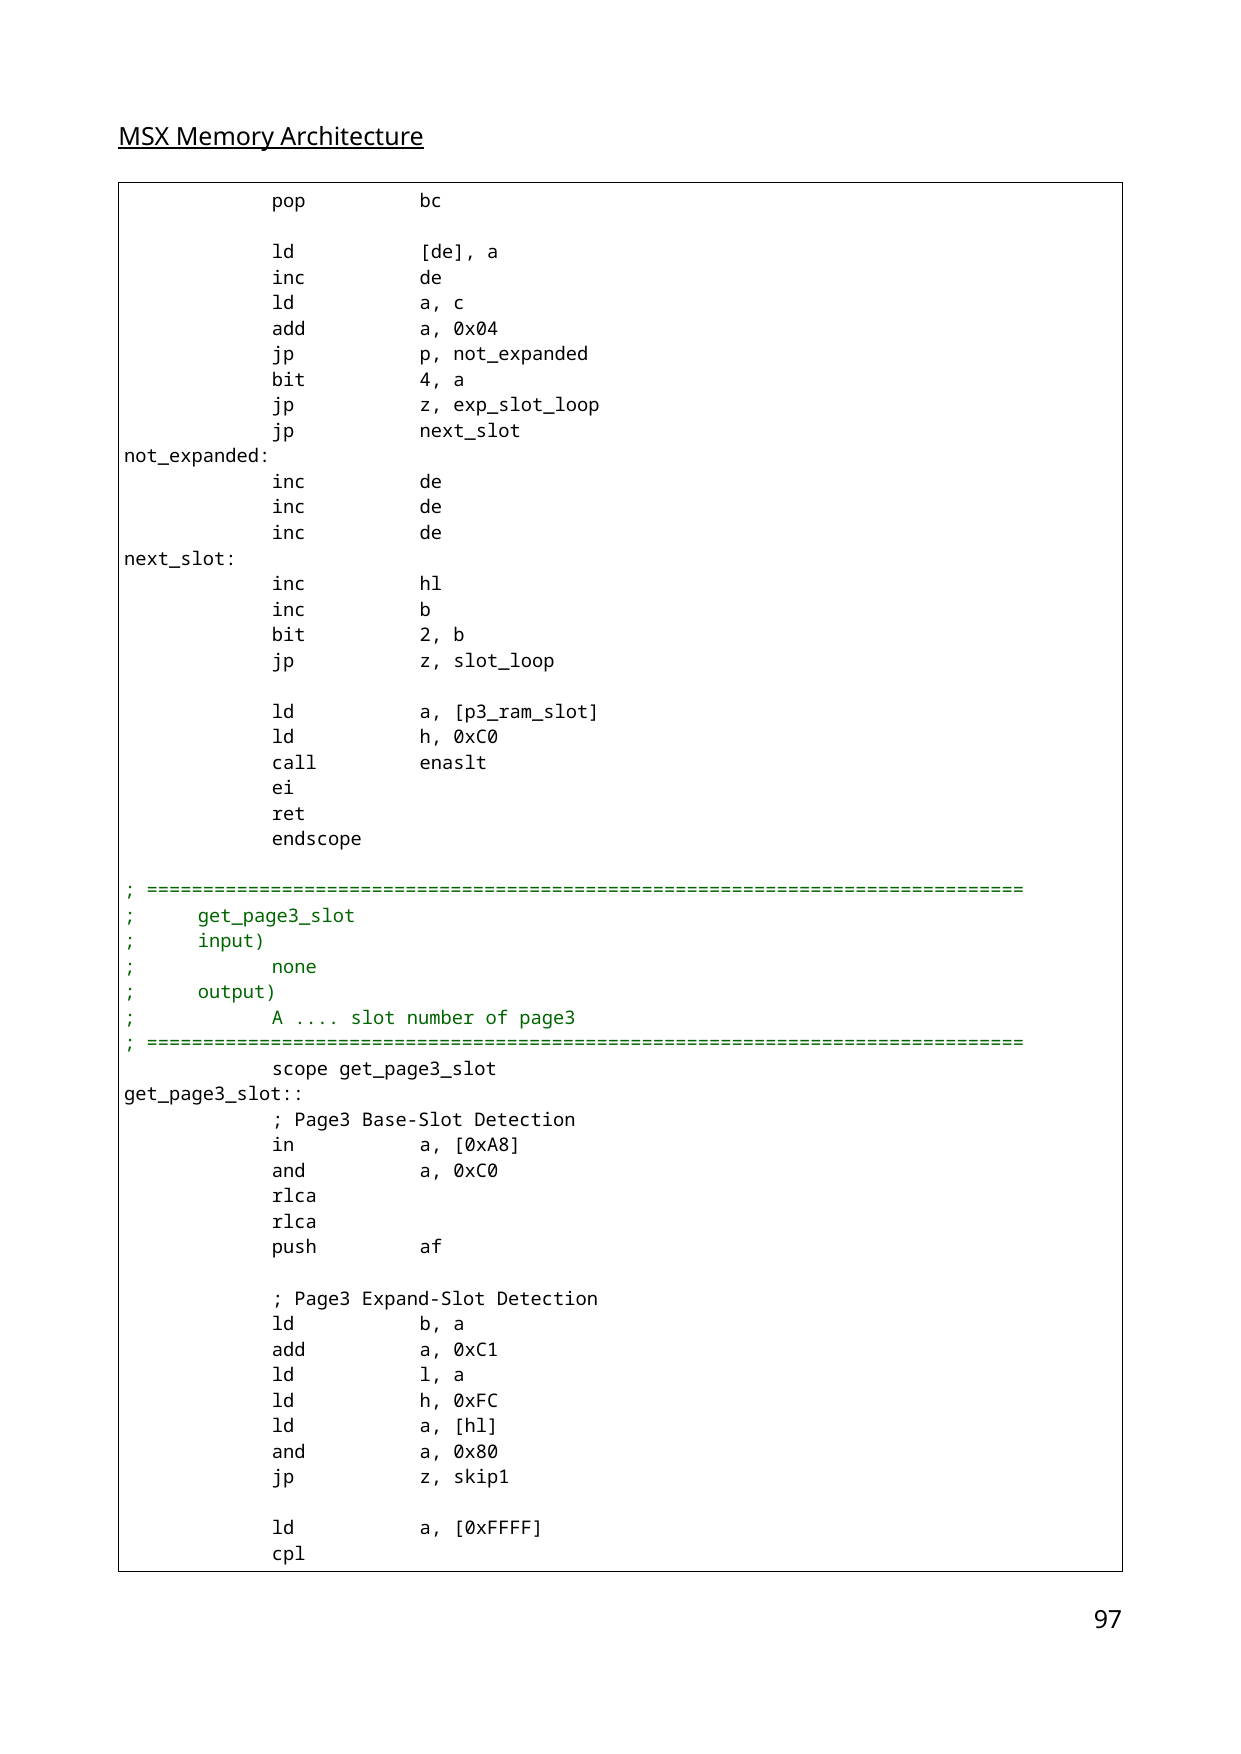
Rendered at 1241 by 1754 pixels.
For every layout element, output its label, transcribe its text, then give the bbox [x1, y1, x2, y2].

table_header pop bc ld [de], a inc de ld a, c add a, 0x04 jp p, not_expanded bit 4, a jp z, exp_slot_loop jp next_slot not_expanded: inc de inc de inc de next_slot: inc hl inc b bit 2, b jp z, slot_loop ld a, [p3_ram_slot] ld h, 0xC0 call enaslt ei ret endscope ; ============================================================================== ; get_page3_slot ; input) ; none ; output) ; A .... slot number of page3 ; ============================================================================== scope get_page3_slot get_page3_slot:: ; Page3 Base-Slot Detection in a, [0xA8] and a, 0xC0 rlca rlca push af ; Page3 Expand-Slot Detection ld b, a add a, 0xC1 ld l, a ld h, 0xFC ld a, [hl] and a, 0x80 jp z, skip1 ld a, [0xFFFF] cpl [119, 183, 1122, 1571]
